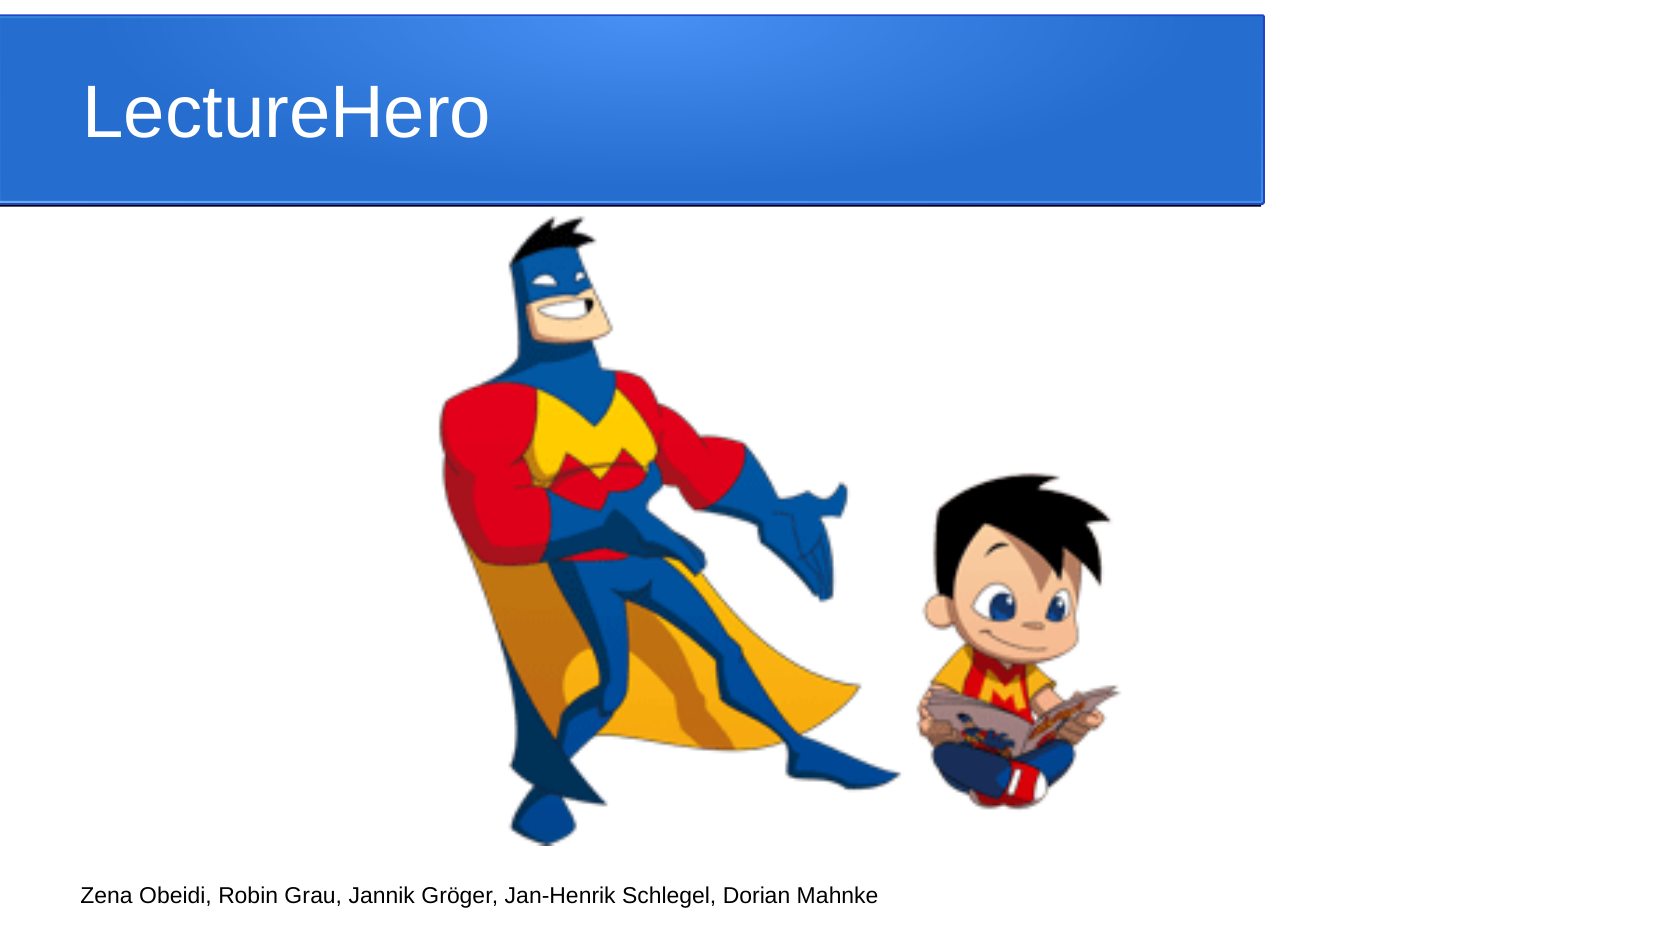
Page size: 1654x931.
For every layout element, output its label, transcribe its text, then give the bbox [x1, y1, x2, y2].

picture [365, 212, 1169, 846]
title LectureHero [82, 35, 1235, 189]
list Zena Obeidi, Robin Grau, Jannik Gröger, Jan-Henrik Schlegel, Dorian Mahnke [80, 372, 1569, 912]
